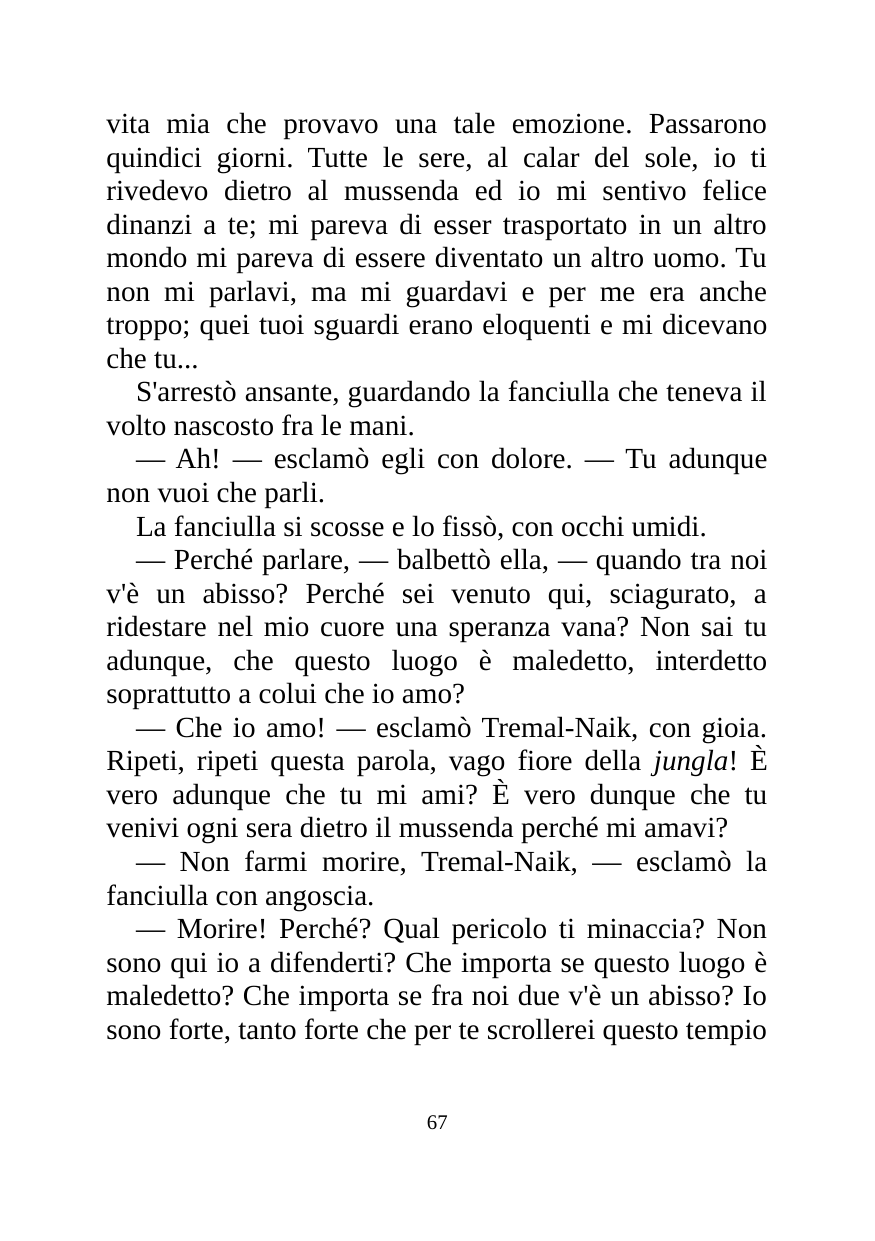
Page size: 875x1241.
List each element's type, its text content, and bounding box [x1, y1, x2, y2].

text — Che io amo! — esclamò Tremal-Naik, con gioia. Ripeti, ripeti questa parola, vago fiore della jungla! È vero adunque che tu mi ami? È vero dunque che tu venivi ogni sera dietro il mussenda perché mi amavi? [106, 710, 768, 844]
text — Non farmi morire, Tremal-Naik, — esclamò la fanciulla con angoscia. [106, 844, 768, 911]
text — Ah! — esclamò egli con dolore. — Tu adunque non vuoi che parli. [106, 442, 768, 509]
text La fanciulla si scosse e lo fissò, con occhi umidi. [106, 509, 768, 542]
text — Perché parlare, — balbettò ella, — quando tra noi v'è un abisso? Perché sei venuto qui, sciagurato, a ridestare nel mio cuore una speranza vana? Non sai tu adunque, che questo luogo è maledetto, interdetto soprattutto a colui che io amo? [106, 542, 768, 710]
text vita mia che provavo una tale emozione. Passarono quindici giorni. Tutte le sere, al calar del sole, io ti rivedevo dietro al mussenda ed io mi sentivo felice dinanzi a te; mi pareva di esser trasportato in un altro mondo mi pareva di essere diventato un altro uomo. Tu non mi parlavi, ma mi guardavi e per me era anche troppo; quei tuoi sguardi erano eloquenti e mi dicevano che tu... [106, 106, 768, 374]
text S'arrestò ansante, guardando la fanciulla che teneva il volto nascosto fra le mani. [106, 374, 768, 442]
text — Morire! Perché? Qual pericolo ti minaccia? Non sono qui io a difenderti? Che importa se questo luogo è maledetto? Che importa se fra noi due v'è un abisso? Io sono forte, tanto forte che per te scrollerei questo tempio [106, 911, 768, 1045]
